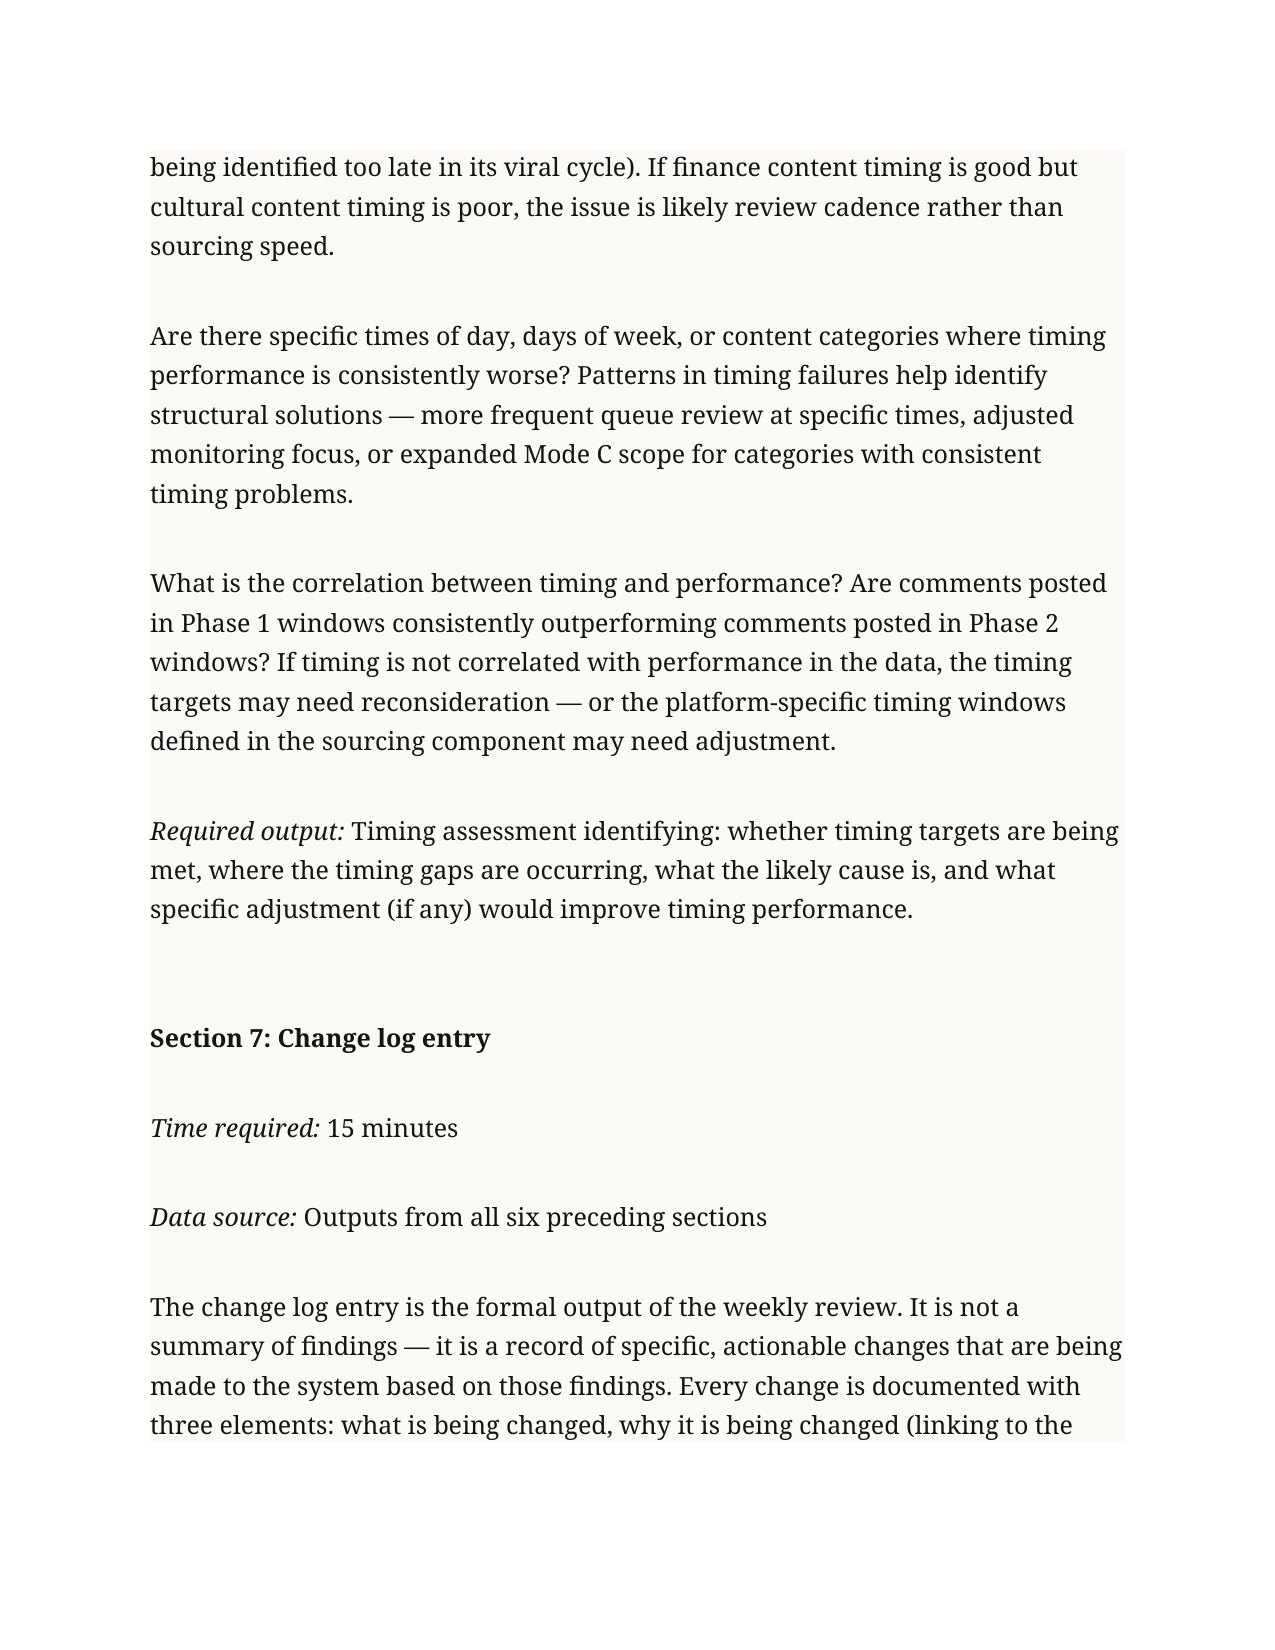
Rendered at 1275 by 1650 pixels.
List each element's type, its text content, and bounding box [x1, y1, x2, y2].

text Data source: Outputs from all six preceding sections [150, 1200, 1125, 1234]
text Are there specific times of day, days of week, or content categories where timing performance is consistently worse? Patterns in timing failures help identify structural solutions — more frequent queue review at specific times, adjusted monitoring focus, or expanded Mode C scope for categories with consistent timing problems. [150, 318, 1125, 510]
text What is the correlation between timing and performance? Are comments posted in Phase 1 windows consistently outperforming comments posted in Phase 2 windows? If timing is not correlated with performance in the data, the timing targets may need reconsideration — or the platform-specific timing windows defined in the sourcing component may need adjustment. [150, 566, 1125, 758]
text Time required: 15 minutes [150, 1111, 1125, 1145]
text The change log entry is the formal output of the weekly review. It is not a summary of findings — it is a record of specific, actionable changes that are being made to the system based on those findings. Every change is documented with three elements: what is being changed, why it is being changed (linking to the [150, 1289, 1125, 1442]
text Required output: Timing assessment identifying: whether timing targets are being met, where the timing gaps are occurring, what the likely cause is, and what specific adjustment (if any) would improve timing performance. [150, 813, 1125, 926]
text Section 7: Change log entry [150, 1021, 1125, 1055]
text being identified too late in its viral cycle). If finance content timing is good but cultural content timing is poor, the issue is likely review cadence rather than sourcing speed. [150, 150, 1125, 263]
